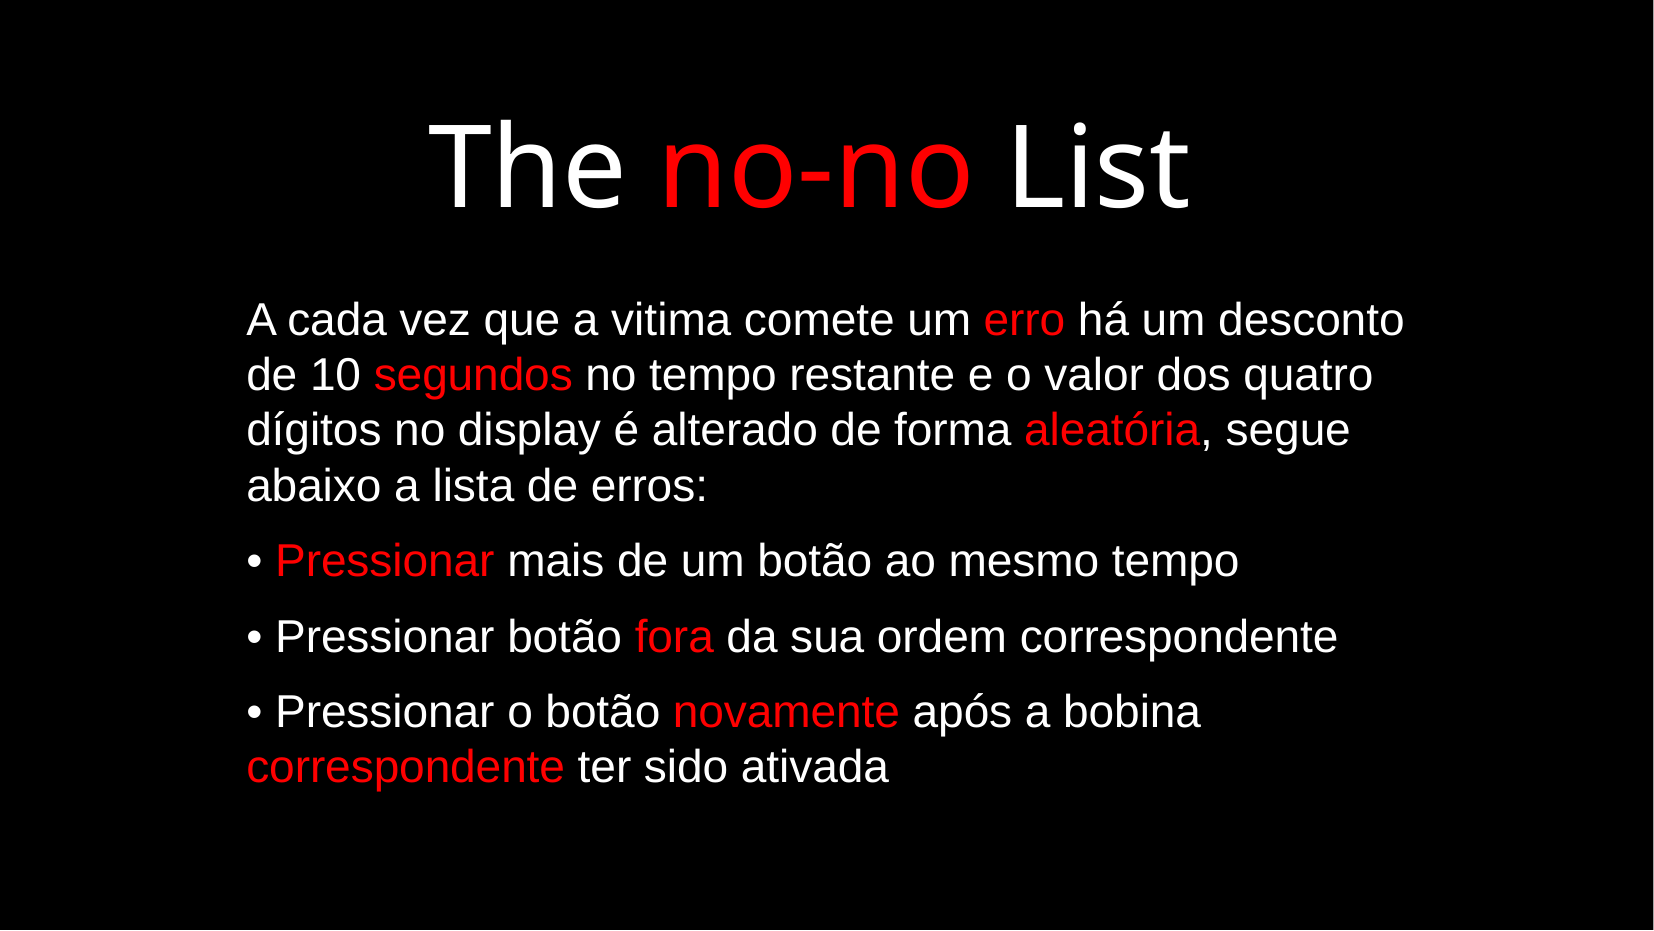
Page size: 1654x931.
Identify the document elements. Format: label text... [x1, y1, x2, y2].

text_box A cada vez que a vitima comete um erro há um desconto de 10 segundos no tempo restante e o valor dos quatro dígitos no display é alterado de forma aleatória, segue abaixo a lista de erros: • Pressionar mais de um botão ao mesmo tempo • Pressionar botão fora da sua ordem correspondente • Pressionar o botão novamente após a bobina correspondente ter sido ativada [219, 281, 1434, 800]
text_box The no-no List [413, 85, 1446, 238]
